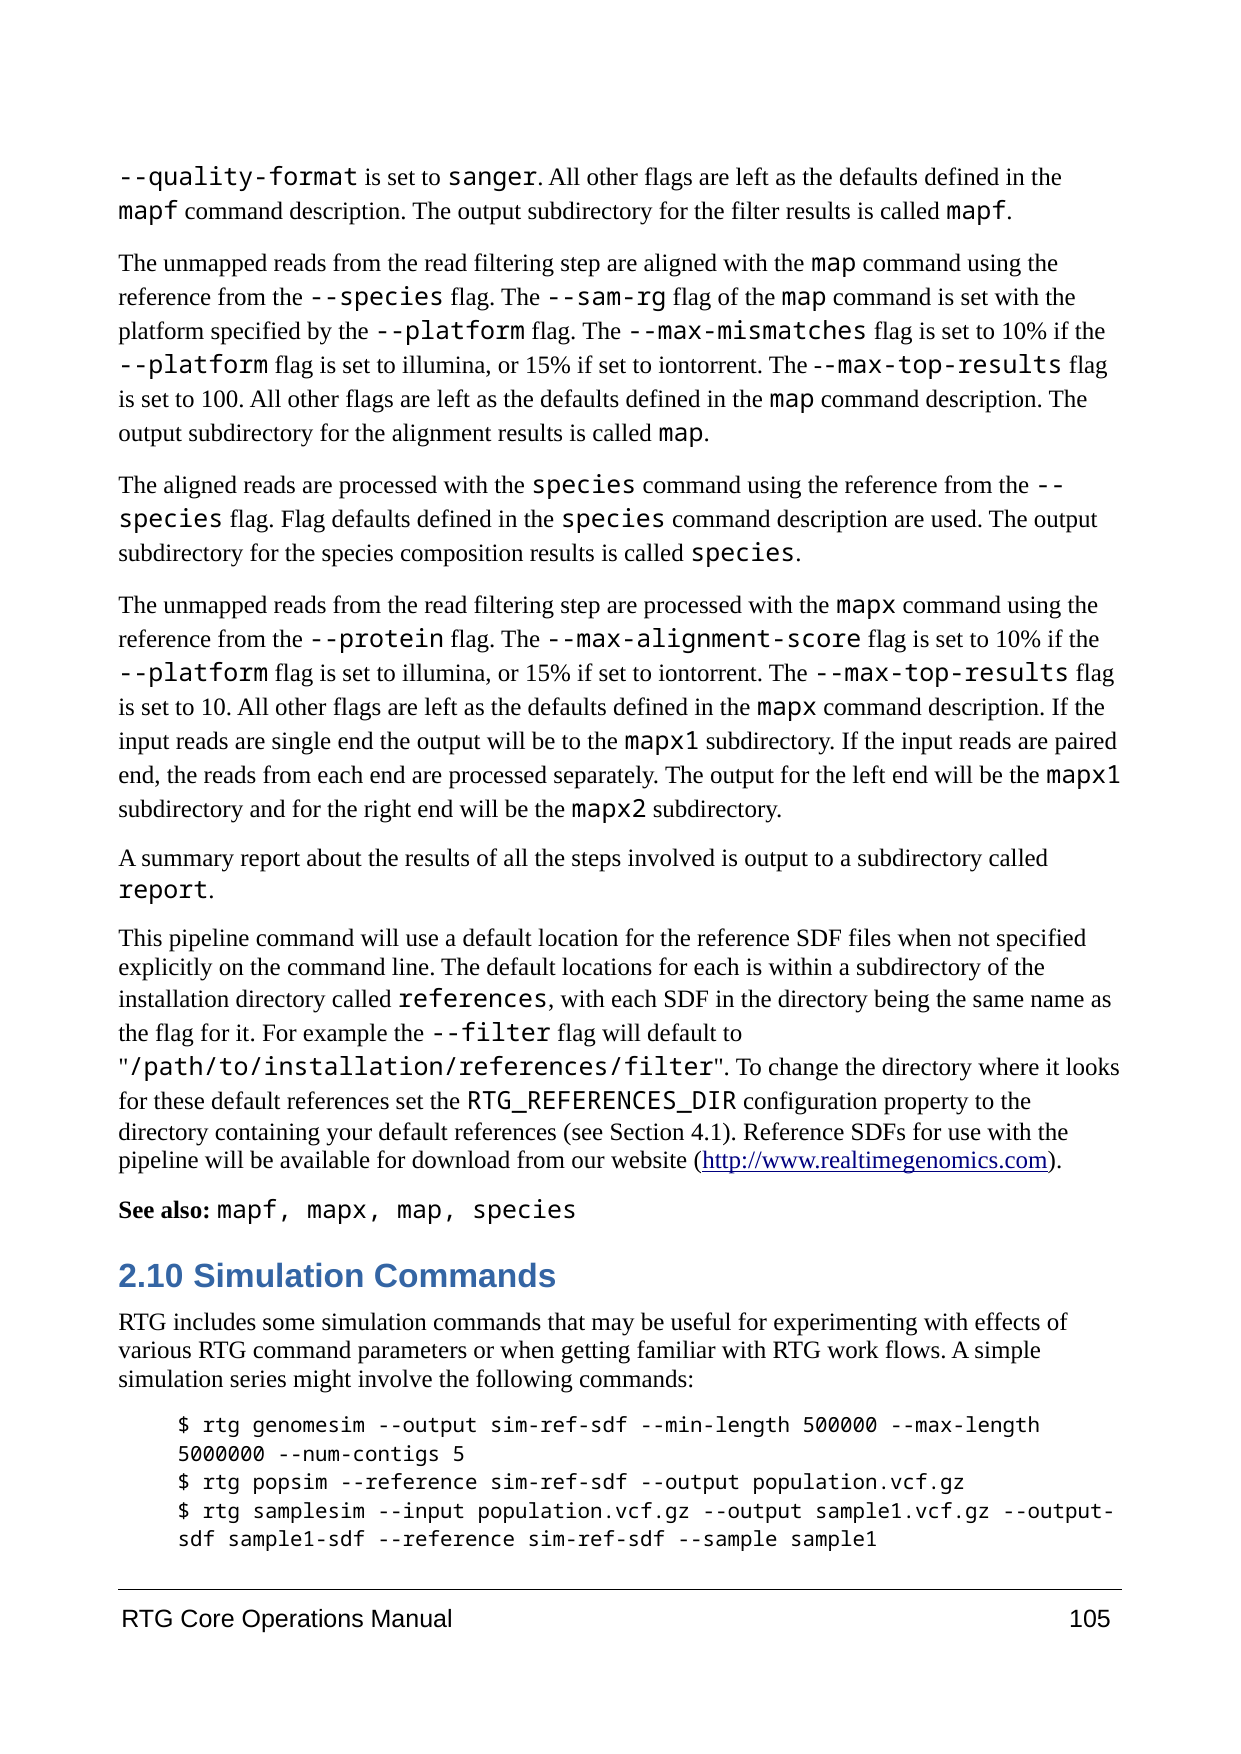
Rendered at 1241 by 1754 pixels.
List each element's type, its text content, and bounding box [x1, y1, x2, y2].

text --quality-format is set to sanger. All other flags are left as the defaults defined in the mapf command description. The output subdirectory for the filter results is called mapf. [118, 159, 1122, 227]
text See also: mapf, mapx, map, species [118, 1192, 1122, 1226]
text This pipeline command will use a default location for the reference SDF files when not specified explicitly on the command line. The default locations for each is within a subdirectory of the installation directory called references, with each SDF in the directory being the same name as the flag for it. For example the --filter flag will default to "/path/to/installation/references/filter". To change the directory where it looks for these default references set the RTG_REFERENCES_DIR configuration property to the directory containing your default references (see Section 4.1). Reference SDFs for use with the pipeline will be available for download from our website (http://www.realtimegenomics.com). [118, 923, 1122, 1174]
subtitle Simulation Commands [118, 1256, 1122, 1294]
text The aligned reads are processed with the species command using the reference from the --species flag. Flag defaults defined in the species command description are used. The output subdirectory for the species composition results is called species. [118, 467, 1122, 569]
text RTG includes some simulation commands that may be useful for experimenting with effects of various RTG command parameters or when getting familiar with RTG work flows. A simple simulation series might involve the following commands: [118, 1307, 1122, 1393]
text $ rtg samplesim --input population.vcf.gz --output sample1.vcf.gz --output-sdf sample1-sdf --reference sim-ref-sdf --sample sample1 [177, 1496, 1122, 1553]
text A summary report about the results of all the steps involved is output to a subdirectory called report. [118, 843, 1122, 905]
text The unmapped reads from the read filtering step are aligned with the map command using the reference from the --species flag. The --sam-rg flag of the map command is set with the platform specified by the --platform flag. The --max-mismatches flag is set to 10% if the --platform flag is set to illumina, or 15% if set to iontorrent. The --max-top-results flag is set to 100. All other flags are left as the defaults defined in the map command description. The output subdirectory for the alignment results is called map. [118, 244, 1122, 449]
text $ rtg genomesim --output sim-ref-sdf --min-length 500000 --max-length 5000000 --num-contigs 5 [177, 1411, 1122, 1467]
text The unmapped reads from the read filtering step are processed with the mapx command using the reference from the --protein flag. The --max-alignment-score flag is set to 10% if the --platform flag is set to illumina, or 15% if set to iontorrent. The --max-top-results flag is set to 10. All other flags are left as the defaults defined in the mapx command description. If the input reads are single end the output will be to the mapx1 subdirectory. If the input reads are paired end, the reads from each end are processed separately. The output for the left end will be the mapx1 subdirectory and for the right end will be the mapx2 subdirectory. [118, 586, 1122, 825]
text $ rtg popsim --reference sim-ref-sdf --output population.vcf.gz [177, 1467, 1122, 1496]
